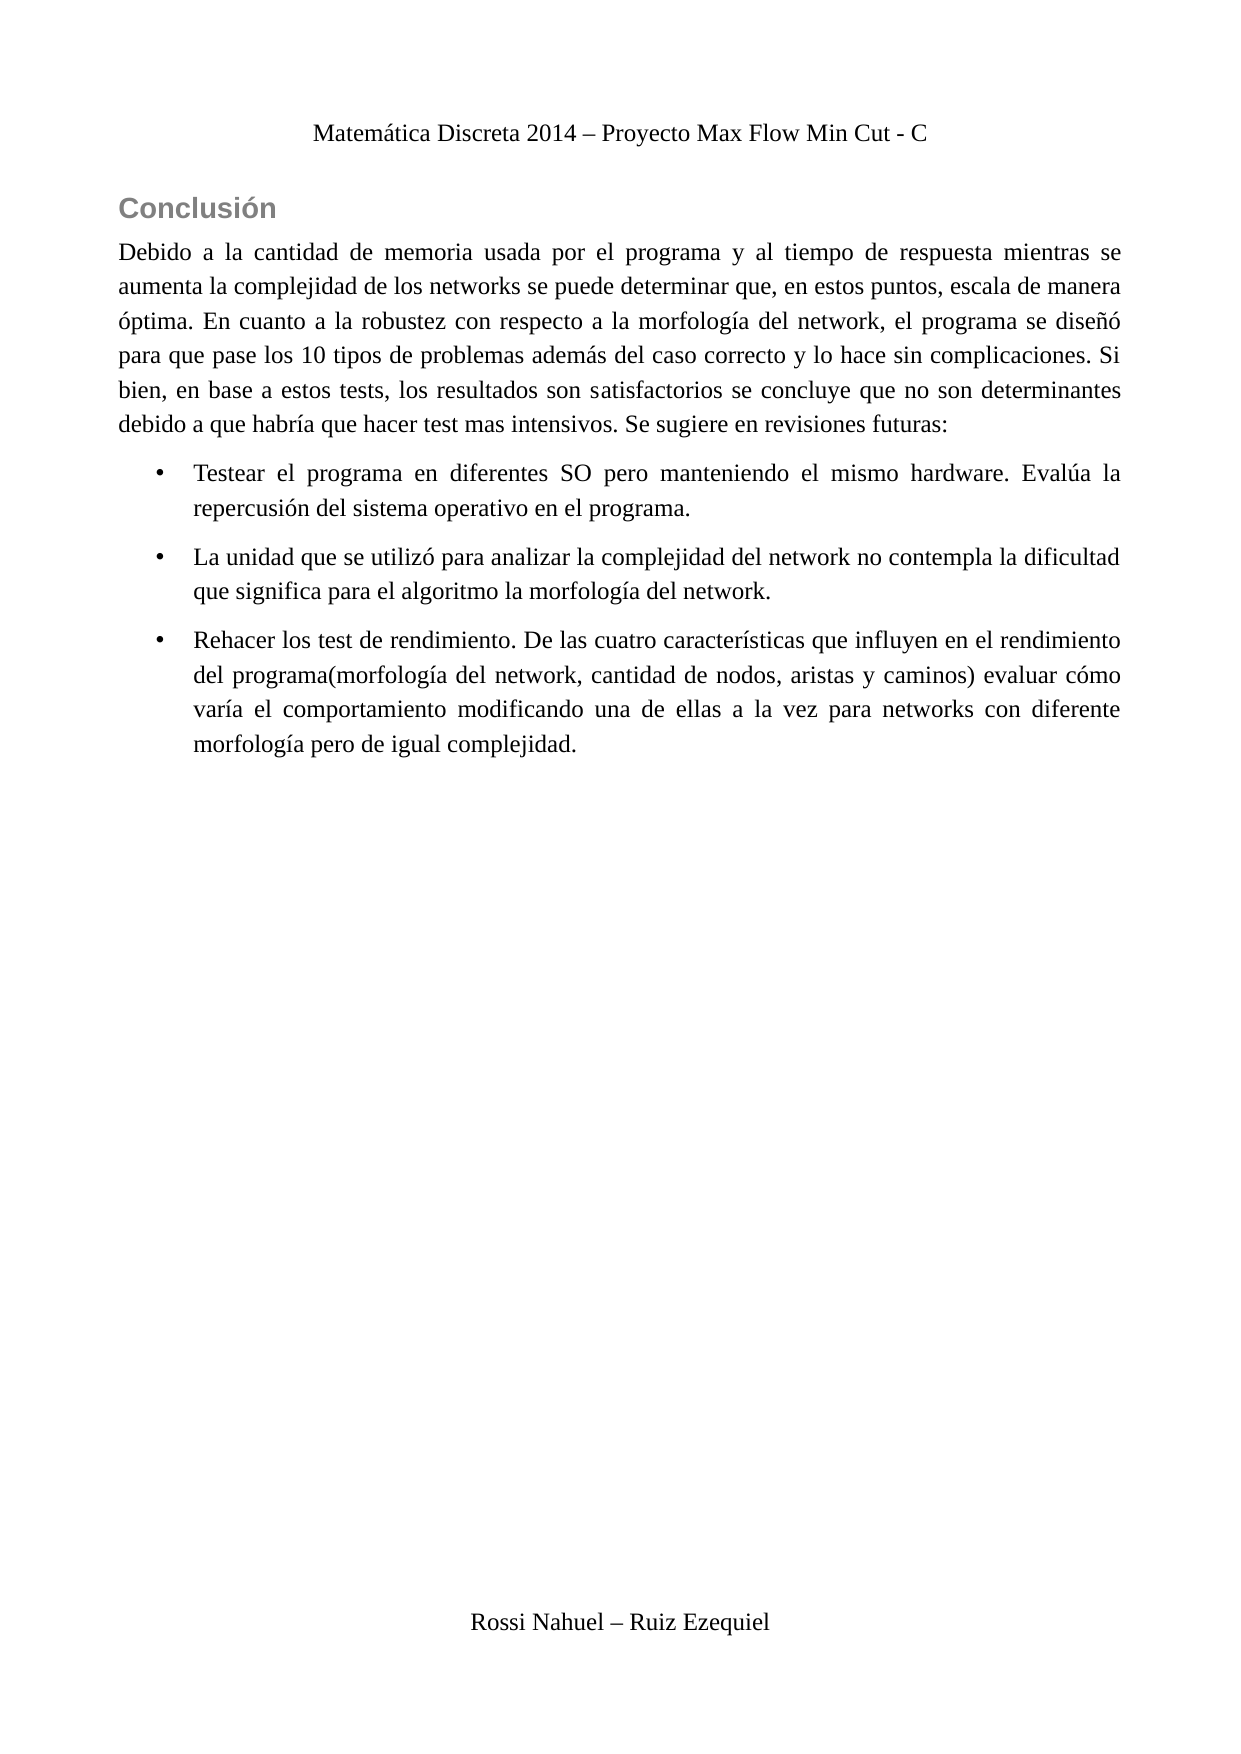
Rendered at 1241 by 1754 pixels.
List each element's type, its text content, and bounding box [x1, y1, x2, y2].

list La unidad que se utilizó para analizar la complejidad del network no contempla la dificultad que significa para el algoritmo la morfología del network. [156, 542, 1122, 605]
text Debido a la cantidad de memoria usada por el programa y al tiempo de respuesta mientras se aumenta la complejidad de los networks se puede determinar que, en estos puntos, escala de manera óptima. En cuanto a la robustez con respecto a la morfología del network, el programa se diseñó para que pase los 10 tipos de problemas además del caso correcto y lo hace sin complicaciones. Si bien, en base a estos tests, los resultados son satisfactorios se concluye que no son determinantes debido a que habría que hacer test mas intensivos. Se sugiere en revisiones futuras: [118, 237, 1122, 438]
list Testear el programa en diferentes SO pero manteniendo el mismo hardware. Evalúa la repercusión del sistema operativo en el programa. [156, 458, 1122, 522]
subtitle Conclusión [118, 191, 1122, 224]
list Rehacer los test de rendimiento. De las cuatro características que influyen en el rendimiento del programa(morfología del network, cantidad de nodos, aristas y caminos) evaluar cómo varía el comportamiento modificando una de ellas a la vez para networks con diferente morfología pero de igual complejidad. [156, 626, 1122, 758]
